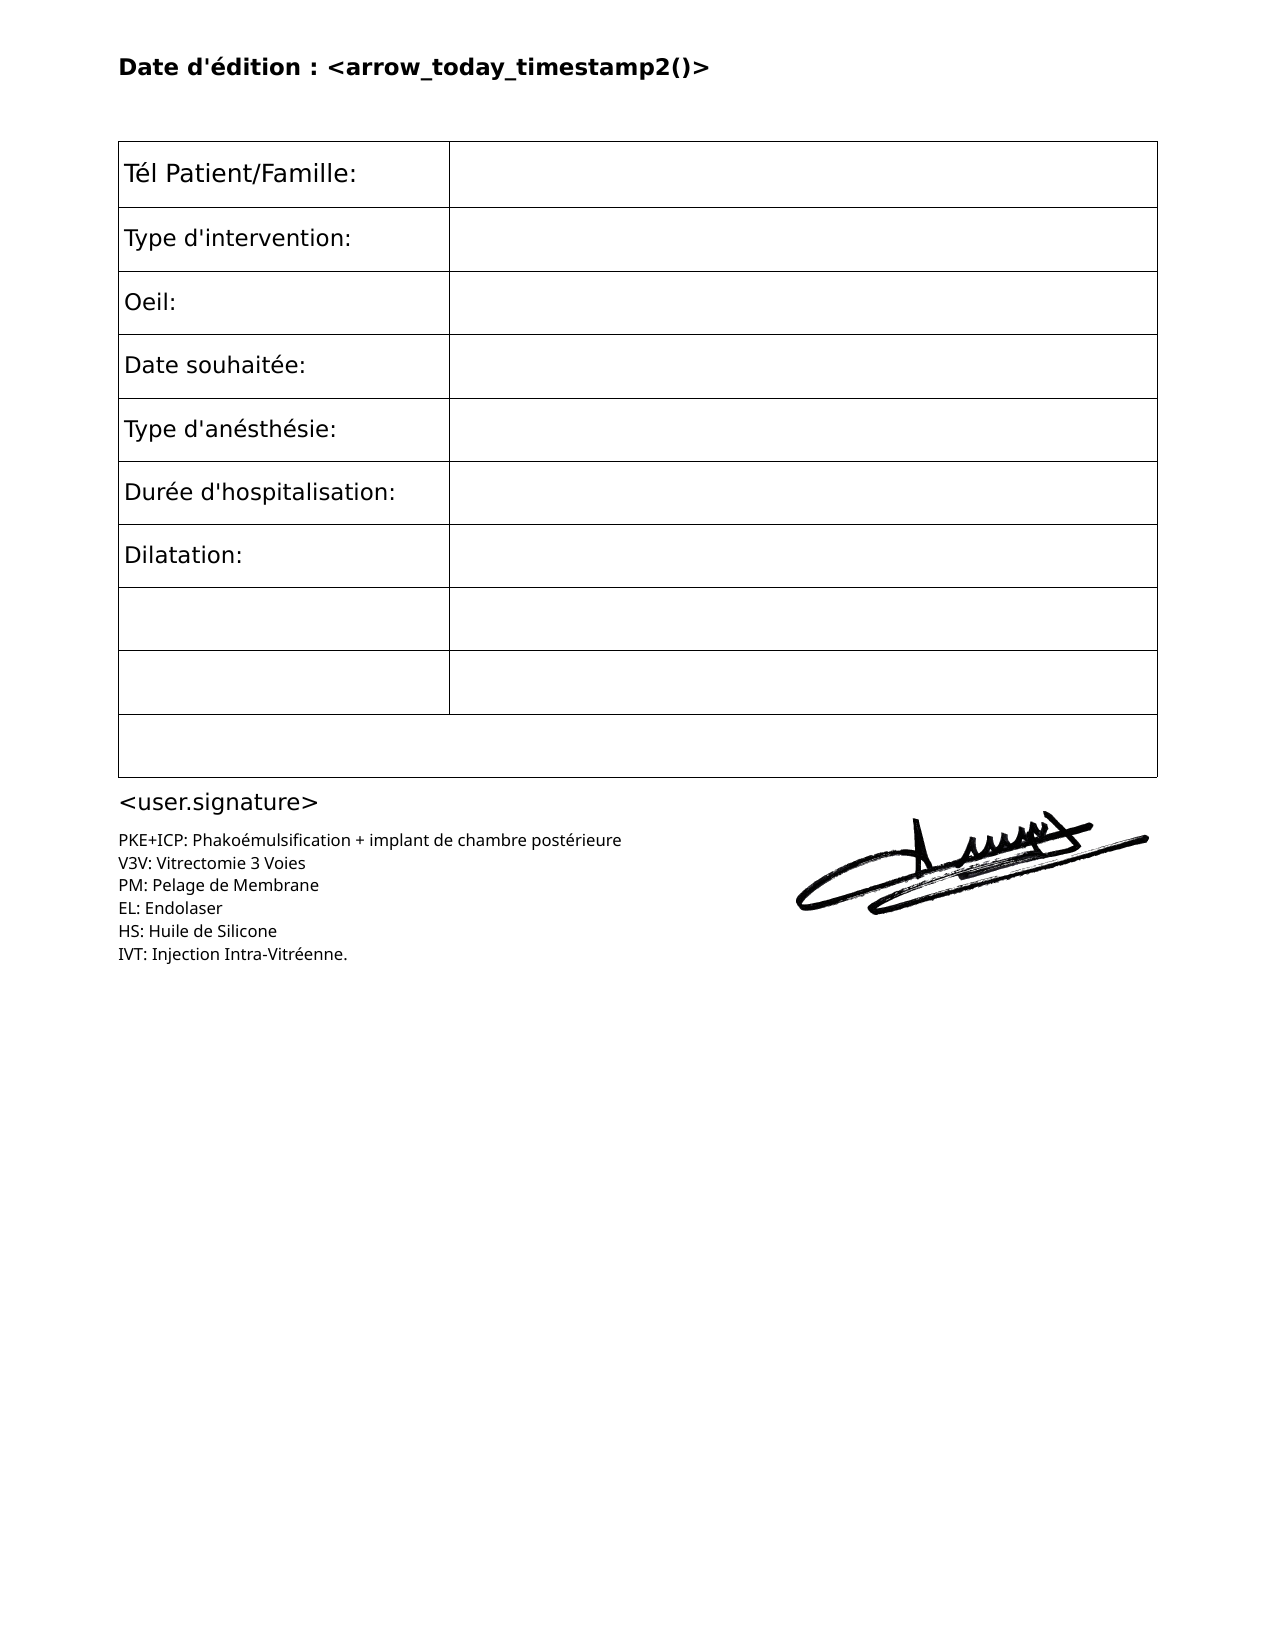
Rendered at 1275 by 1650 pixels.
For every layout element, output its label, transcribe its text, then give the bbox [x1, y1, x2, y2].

table_cell Date souhaitée: [119, 335, 449, 397]
text PM: Pelage de Membrane [118, 874, 795, 897]
table_cell Type d'anésthésie: [119, 399, 449, 461]
table_cell [450, 588, 1157, 650]
text IVT: Injection Intra-Vitréenne. [118, 942, 1157, 965]
table_cell Type d'intervention: [119, 208, 449, 271]
text PKE+ICP: Phakoémulsification + implant de chambre postérieure [118, 828, 795, 851]
table_header Tél Patient/Famille: [119, 142, 449, 207]
table_cell [119, 588, 449, 650]
table_cell [450, 462, 1157, 524]
table_cell [450, 335, 1157, 397]
table_cell Dilatation: [119, 525, 449, 587]
table_header [450, 142, 1157, 207]
picture [795, 811, 1150, 915]
table_cell [450, 208, 1157, 271]
table_cell [450, 525, 1157, 587]
text Date d'édition : <arrow_today_timestamp2()> [118, 54, 1157, 81]
table_cell [450, 399, 1157, 461]
table_cell [119, 651, 449, 713]
table_cell Durée d'hospitalisation: [119, 462, 449, 524]
text EL: Endolaser [118, 897, 1157, 919]
table_cell Oeil: [119, 272, 449, 334]
text HS: Huile de Silicone [118, 919, 1157, 942]
table_cell [450, 272, 1157, 334]
text <user.signature> [118, 789, 1157, 816]
text V3V: Vitrectomie 3 Voies [118, 851, 795, 874]
table_cell [450, 651, 1157, 713]
table_cell [119, 715, 1157, 777]
